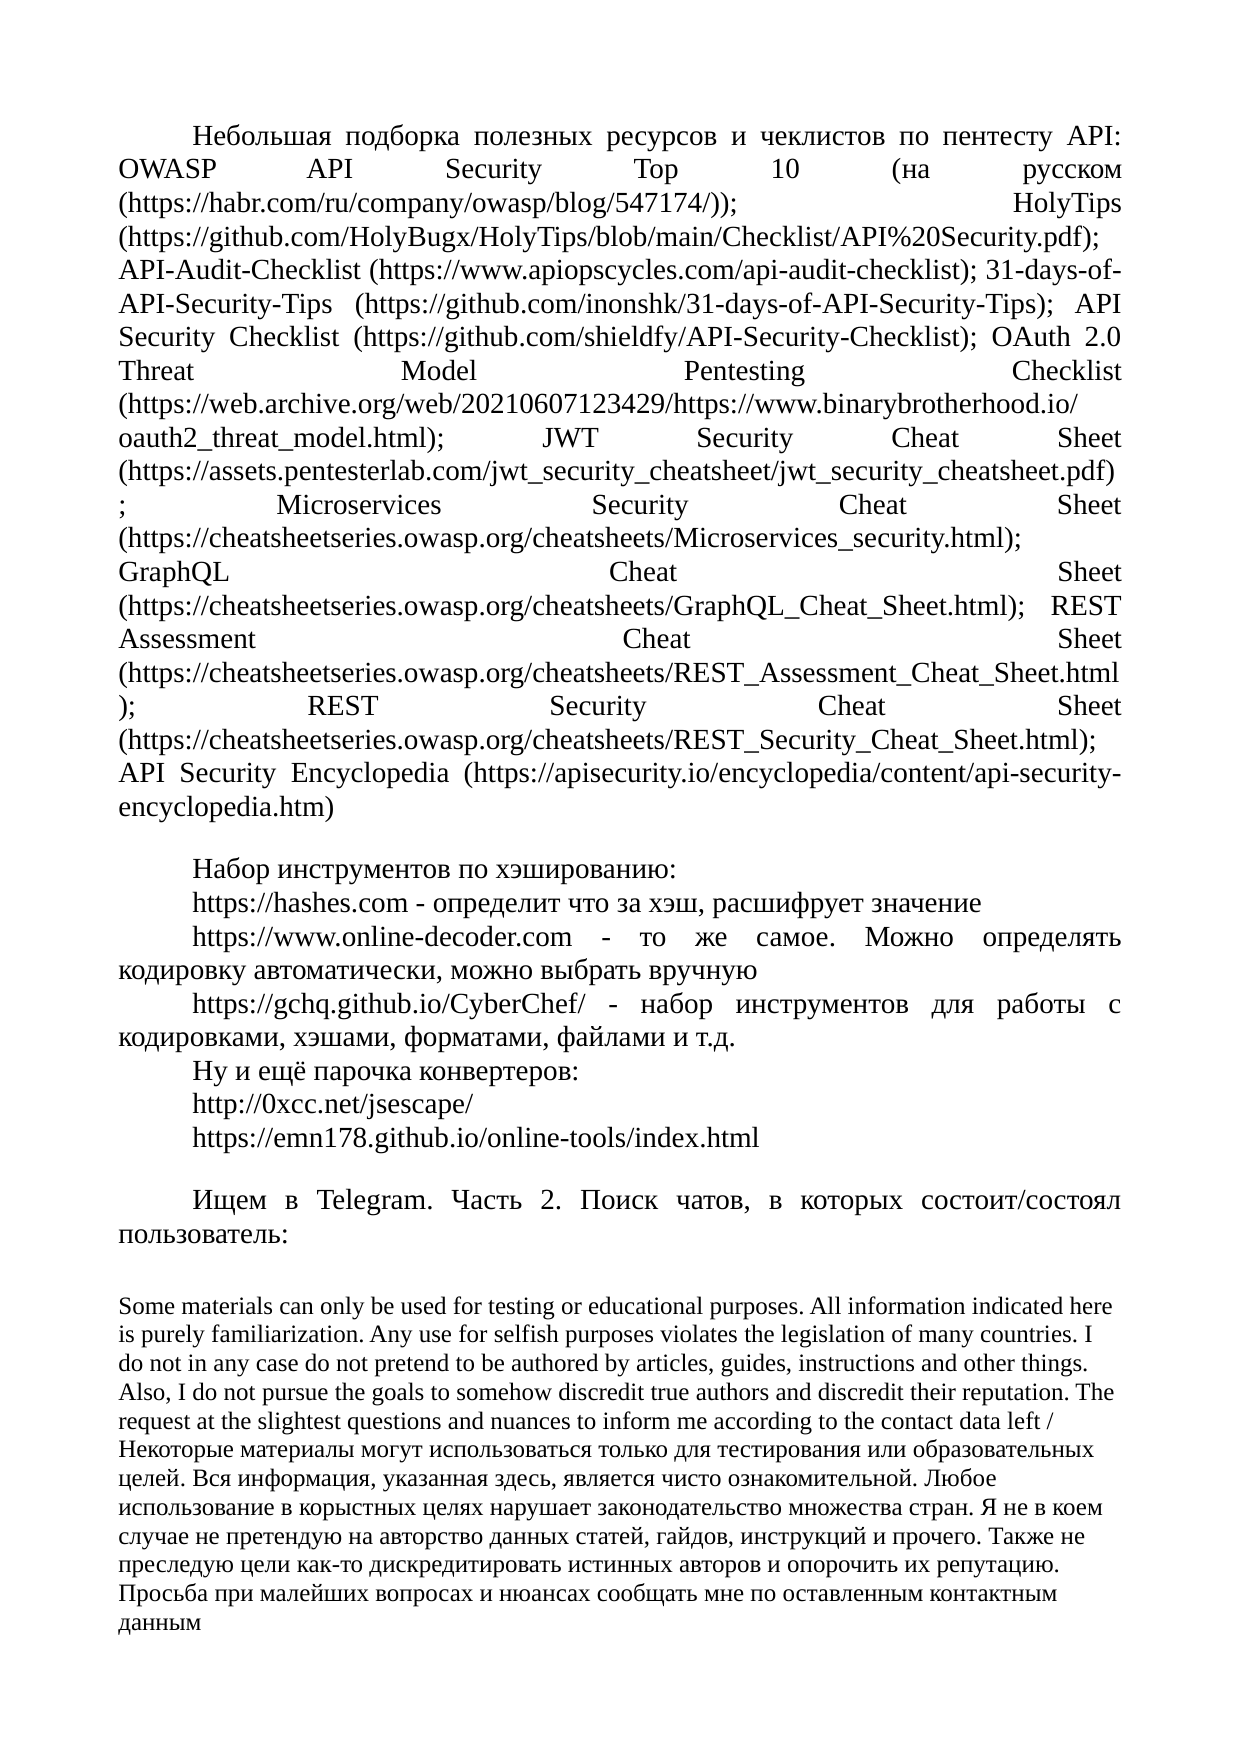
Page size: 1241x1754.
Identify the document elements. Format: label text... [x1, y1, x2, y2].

text Небольшая подборка полезных ресурсов и чеклистов по пентесту API: OWASP API Security Top 10 (на русском (https://habr.com/ru/company/owasp/blog/547174/)); HolyTips (https://github.com/HolyBugx/HolyTips/blob/main/Checklist/API%20Security.pdf); API-Audit-Checklist (https://www.apiopscycles.com/api-audit-checklist); 31-days-of-API-Security-Tips (https://github.com/inonshk/31-days-of-API-Security-Tips); API Security Checklist (https://github.com/shieldfy/API-Security-Checklist); OAuth 2.0 Threat Model Pentesting Checklist (https://web.archive.org/web/20210607123429/https://www.binarybrotherhood.io/oauth2_threat_model.html); JWT Security Cheat Sheet (https://assets.pentesterlab.com/jwt_security_cheatsheet/jwt_security_cheatsheet.pdf); Microservices Security Cheat Sheet (https://cheatsheetseries.owasp.org/cheatsheets/Microservices_security.html); GraphQL Cheat Sheet (https://cheatsheetseries.owasp.org/cheatsheets/GraphQL_Cheat_Sheet.html); REST Assessment Cheat Sheet (https://cheatsheetseries.owasp.org/cheatsheets/REST_Assessment_Cheat_Sheet.html); REST Security Cheat Sheet (https://cheatsheetseries.owasp.org/cheatsheets/REST_Security_Cheat_Sheet.html); API Security Encyclopedia (https://apisecurity.io/encyclopedia/content/api-security-encyclopedia.htm) [118, 118, 1122, 822]
text https://www.online-decoder.com - то же самое. Можно определять кодировку автоматически, можно выбрать вручную [118, 919, 1122, 986]
text http://0xcc.net/jsescape/ [118, 1086, 1122, 1120]
text https://hashes.com - определит что за хэш, расшифрует значение [118, 885, 1122, 919]
text https://gchq.github.io/CyberChef/ - набор инструментов для работы с кодировками, хэшами, форматами, файлами и т.д. [118, 986, 1122, 1053]
text https://emn178.github.io/online-tools/index.html [118, 1120, 1122, 1153]
text Набор инструментов по хэшированию: [118, 852, 1122, 885]
text Ну и ещё парочка конвертеров: [118, 1053, 1122, 1086]
text Ищем в Telegram. Часть 2. Поиск чатов, в которых состоит/состоял пользователь: [118, 1182, 1122, 1249]
